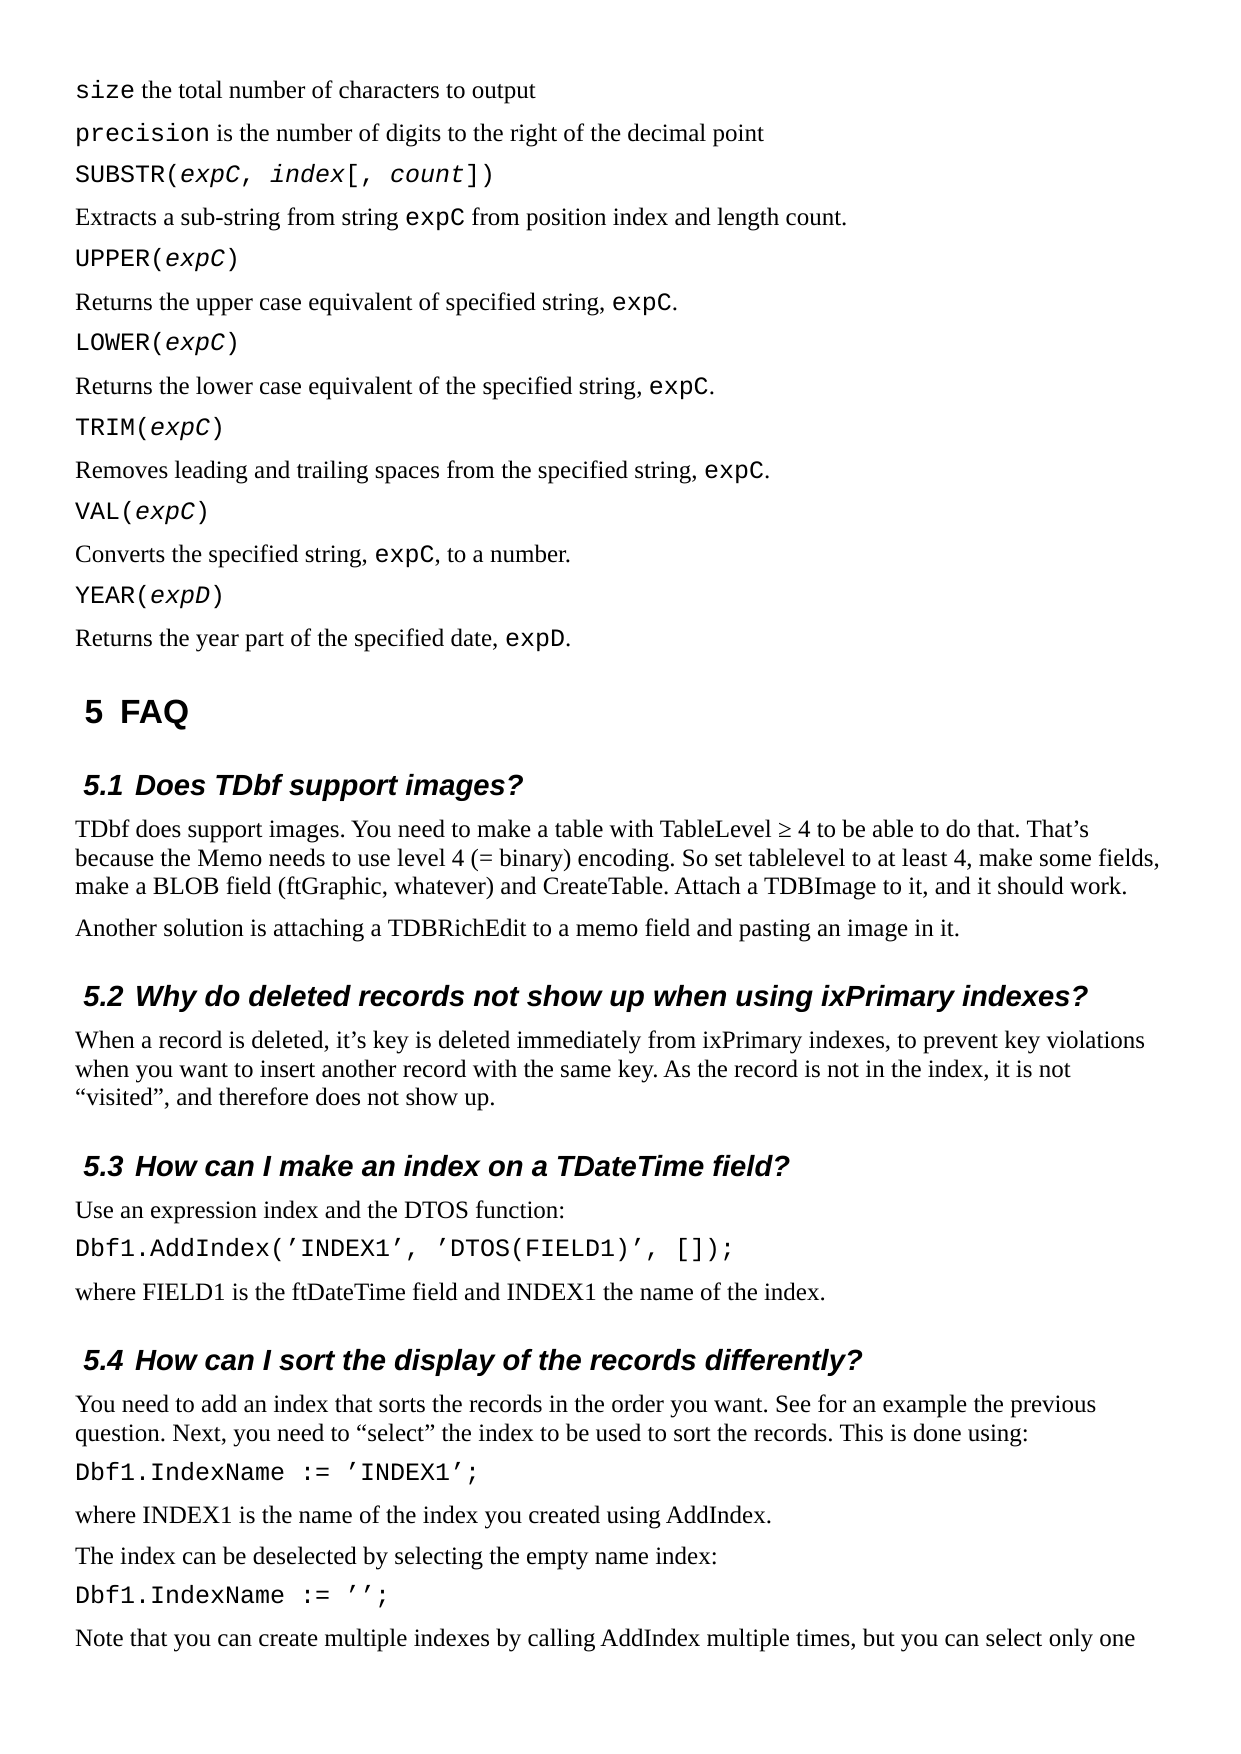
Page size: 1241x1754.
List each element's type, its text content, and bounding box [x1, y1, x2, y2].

text TRIM(expC) [75, 414, 1165, 442]
text Another solution is attaching a TDBRichEdit to a memo field and pasting an image in it. [75, 913, 1165, 941]
text Dbf1.IndexName := ’’; [75, 1582, 1165, 1611]
text YEAR(expD) [75, 582, 1165, 611]
text Converts the specified string, expC, to a number. [75, 539, 1165, 570]
text Dbf1.AddIndex(’INDEX1’, ’DTOS(FIELD1)’, []); [75, 1236, 1165, 1264]
text Extracts a sub-string from string expC from position index and length count. [75, 202, 1165, 233]
subtitle Why do deleted records not show up when using ixPrimary indexes? [75, 979, 1165, 1012]
text Returns the upper case equivalent of specified string, expC. [75, 287, 1165, 317]
text precision is the number of digits to the right of the decimal point [75, 118, 1165, 149]
text UPPER(expC) [75, 246, 1165, 274]
text where INDEX1 is the name of the index you created using AddIndex. [75, 1500, 1165, 1529]
text SUBSTR(expC, index[, count]) [75, 162, 1165, 190]
text You need to add an index that sorts the records in the order you want. See for an example the previous question. Next, you need to “select” the index to be used to sort the records. This is done using: [75, 1389, 1165, 1447]
text Use an expression index and the DTOS function: [75, 1195, 1165, 1223]
text When a record is deleted, it’s key is deleted immediately from ixPrimary indexes, to prevent key violations when you want to insert another record with the same key. As the record is not in the index, it is not “visited”, and therefore does not show up. [75, 1025, 1165, 1111]
text size the total number of characters to output [75, 75, 1165, 106]
text where FIELD1 is the ftDateTime field and INDEX1 the name of the index. [75, 1277, 1165, 1306]
subtitle How can I sort the display of the records differently? [75, 1343, 1165, 1377]
subtitle FAQ [75, 692, 1165, 730]
text TDbf does support images. You need to make a table with TableLevel ≥ 4 to be able to do that. That’s because the Memo needs to use level 4 (= binary) encoding. So set tablelevel to at least 4, make some fields, make a BLOB field (ftGraphic, whatever) and CreateTable. Attach a TDBImage to it, and it should work. [75, 814, 1165, 900]
text Note that you can create multiple indexes by calling AddIndex multiple times, but you can select only one [75, 1623, 1165, 1652]
subtitle Does TDbf support images? [75, 768, 1165, 801]
text LOWER(expC) [75, 330, 1165, 358]
text Dbf1.IndexName := ’INDEX1’; [75, 1459, 1165, 1487]
text Removes leading and trailing spaces from the specified string, expC. [75, 455, 1165, 486]
text VAL(expC) [75, 498, 1165, 527]
text Returns the year part of the specified date, expD. [75, 623, 1165, 654]
subtitle How can I make an index on a TDateTime field? [75, 1149, 1165, 1182]
text Returns the lower case equivalent of the specified string, expC. [75, 371, 1165, 402]
text The index can be deselected by selecting the empty name index: [75, 1541, 1165, 1570]
